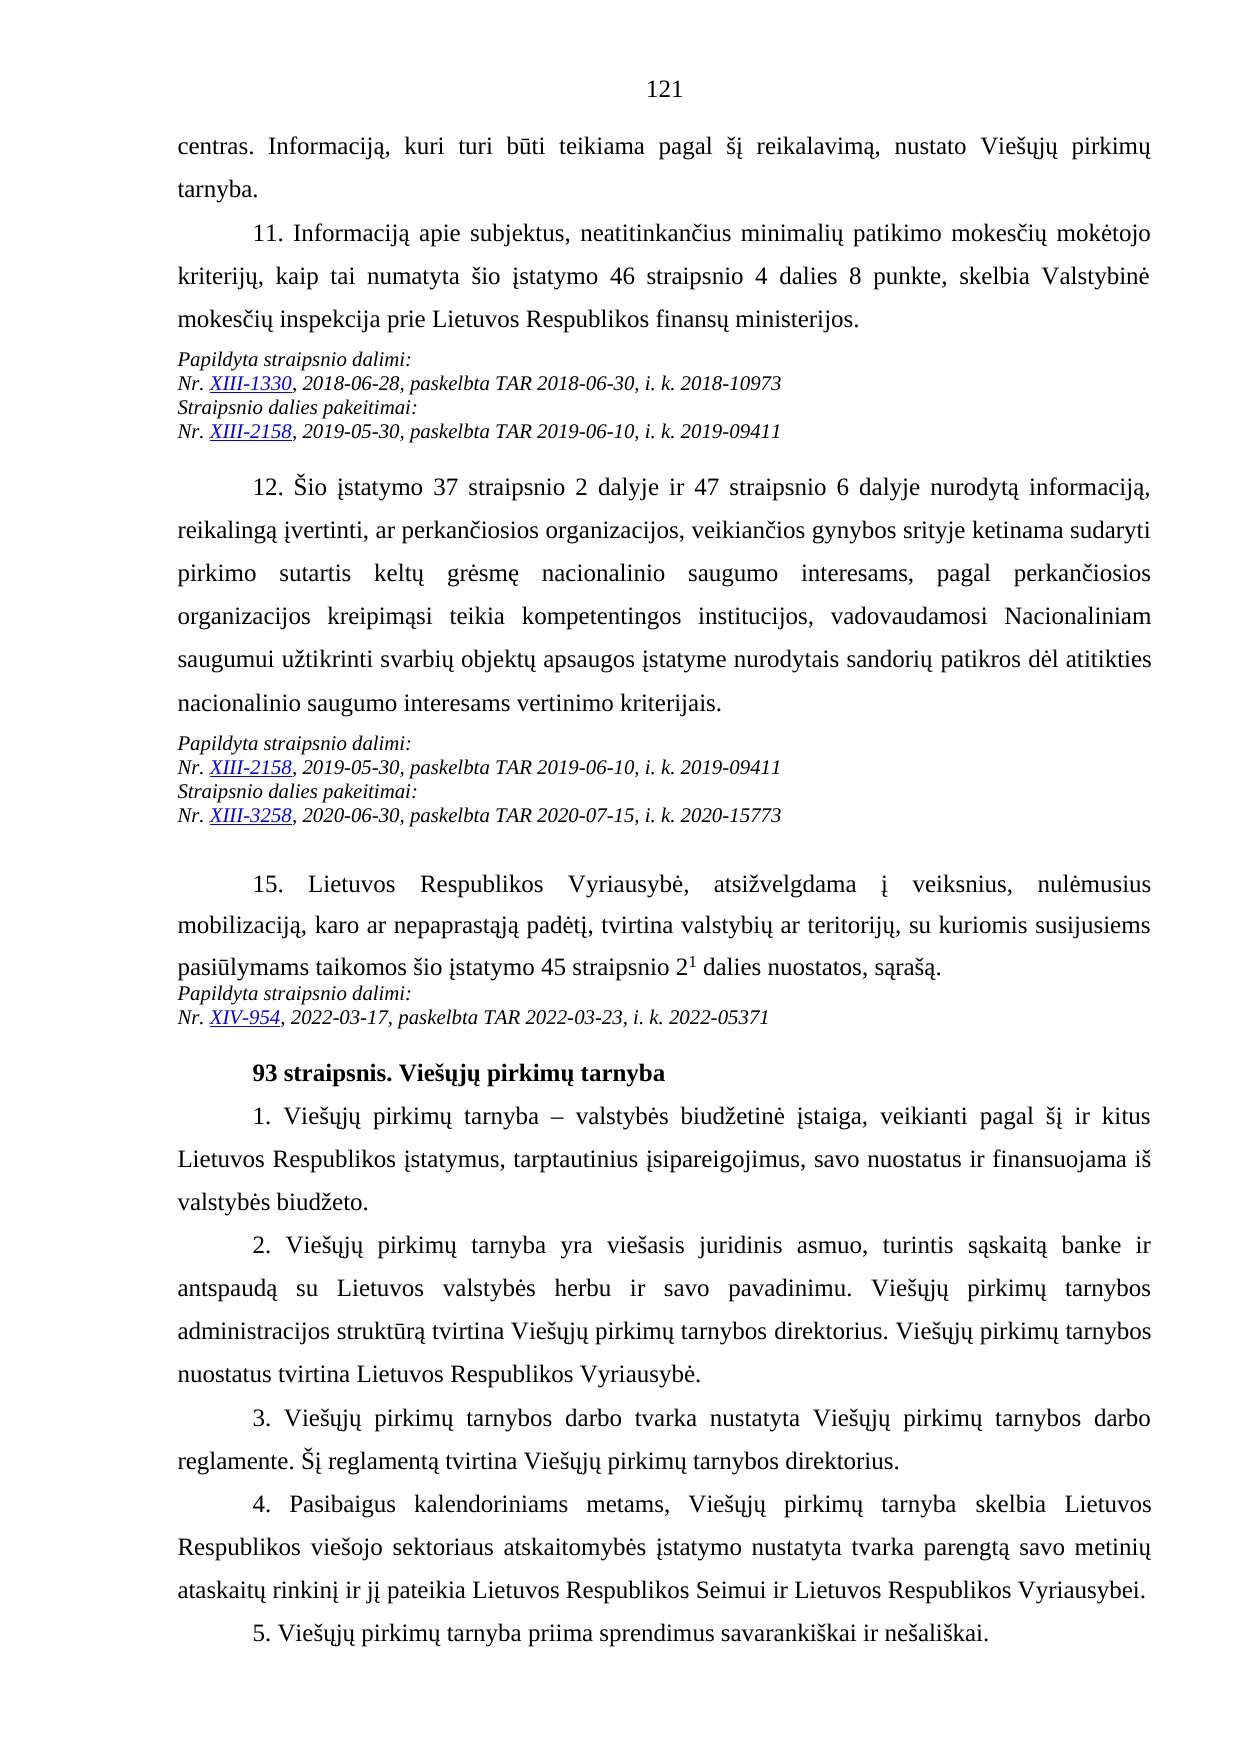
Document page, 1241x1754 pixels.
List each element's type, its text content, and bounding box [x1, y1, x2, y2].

text Nr. XIII-1330, 2018-06-28, paskelbta TAR 2018-06-30, i. k. 2018-10973 [177, 371, 1152, 395]
text 4. Pasibaigus kalendoriniams metams, Viešųjų pirkimų tarnyba skelbia Lietuvos Respublikos viešojo sektoriaus atskaitomybės įstatymo nustatyta tvarka parengtą savo metinių ataskaitų rinkinį ir jį pateikia Lietuvos Respublikos Seimui ir Lietuvos Respublikos Vyriausybei. [177, 1489, 1152, 1604]
text 1. Viešųjų pirkimų tarnyba – valstybės biudžetinė įstaiga, veikianti pagal šį ir kitus Lietuvos Respublikos įstatymus, tarptautinius įsipareigojimus, savo nuostatus ir finansuojama iš valstybės biudžeto. [177, 1101, 1152, 1216]
text 3. Viešųjų pirkimų tarnybos darbo tvarka nustatyta Viešųjų pirkimų tarnybos darbo reglamente. Šį reglamentą tvirtina Viešųjų pirkimų tarnybos direktorius. [177, 1403, 1152, 1474]
text Nr. XIII-3258, 2020-06-30, paskelbta TAR 2020-07-15, i. k. 2020-15773 [177, 803, 1152, 827]
text Straipsnio dalies pakeitimai: [177, 779, 1152, 803]
text 5. Viešųjų pirkimų tarnyba priima sprendimus savarankiškai ir nešališkai. [177, 1618, 1152, 1647]
text Papildyta straipsnio dalimi: [177, 981, 1152, 1005]
text 15. Lietuvos Respublikos Vyriausybė, atsižvelgdama į veiksnius, nulėmusius mobilizaciją, karo ar nepaprastąją padėtį, tvirtina valstybių ar teritorijų, su kuriomis susijusiems pasiūlymams taikomos šio įstatymo 45 straipsnio 21 dalies nuostatos, sąrašą. [177, 856, 1152, 981]
text 93 straipsnis. Viešųjų pirkimų tarnyba [177, 1058, 1152, 1086]
text centras. Informaciją, kuri turi būti teikiama pagal šį reikalavimą, nustato Viešųjų pirkimų tarnyba. [177, 131, 1152, 203]
text Nr. XIII-2158, 2019-05-30, paskelbta TAR 2019-06-10, i. k. 2019-09411 [177, 755, 1152, 779]
text Nr. XIV-954, 2022-03-17, paskelbta TAR 2022-03-23, i. k. 2022-05371 [177, 1005, 1152, 1029]
text 11. Informaciją apie subjektus, neatitinkančius minimalių patikimo mokesčių mokėtojo kriterijų, kaip tai numatyta šio įstatymo 46 straipsnio 4 dalies 8 punkte, skelbia Valstybinė mokesčių inspekcija prie Lietuvos Respublikos finansų ministerijos. [177, 218, 1152, 333]
text 2. Viešųjų pirkimų tarnyba yra viešasis juridinis asmuo, turintis sąskaitą banke ir antspaudą su Lietuvos valstybės herbu ir savo pavadinimu. Viešųjų pirkimų tarnybos administracijos struktūrą tvirtina Viešųjų pirkimų tarnybos direktorius. Viešųjų pirkimų tarnybos nuostatus tvirtina Lietuvos Respublikos Vyriausybė. [177, 1230, 1152, 1388]
text 12. Šio įstatymo 37 straipsnio 2 dalyje ir 47 straipsnio 6 dalyje nurodytą informaciją, reikalingą įvertinti, ar perkančiosios organizacijos, veikiančios gynybos srityje ketinama sudaryti pirkimo sutartis keltų grėsmę nacionalinio saugumo interesams, pagal perkančiosios organizacijos kreipimąsi teikia kompetentingos institucijos, vadovaudamosi Nacionaliniam saugumui užtikrinti svarbių objektų apsaugos įstatyme nurodytais sandorių patikros dėl atitikties nacionalinio saugumo interesams vertinimo kriterijais. [177, 472, 1152, 716]
text Papildyta straipsnio dalimi: [177, 731, 1152, 755]
text Nr. XIII-2158, 2019-05-30, paskelbta TAR 2019-06-10, i. k. 2019-09411 [177, 419, 1152, 443]
text Straipsnio dalies pakeitimai: [177, 395, 1152, 419]
text Papildyta straipsnio dalimi: [177, 347, 1152, 371]
